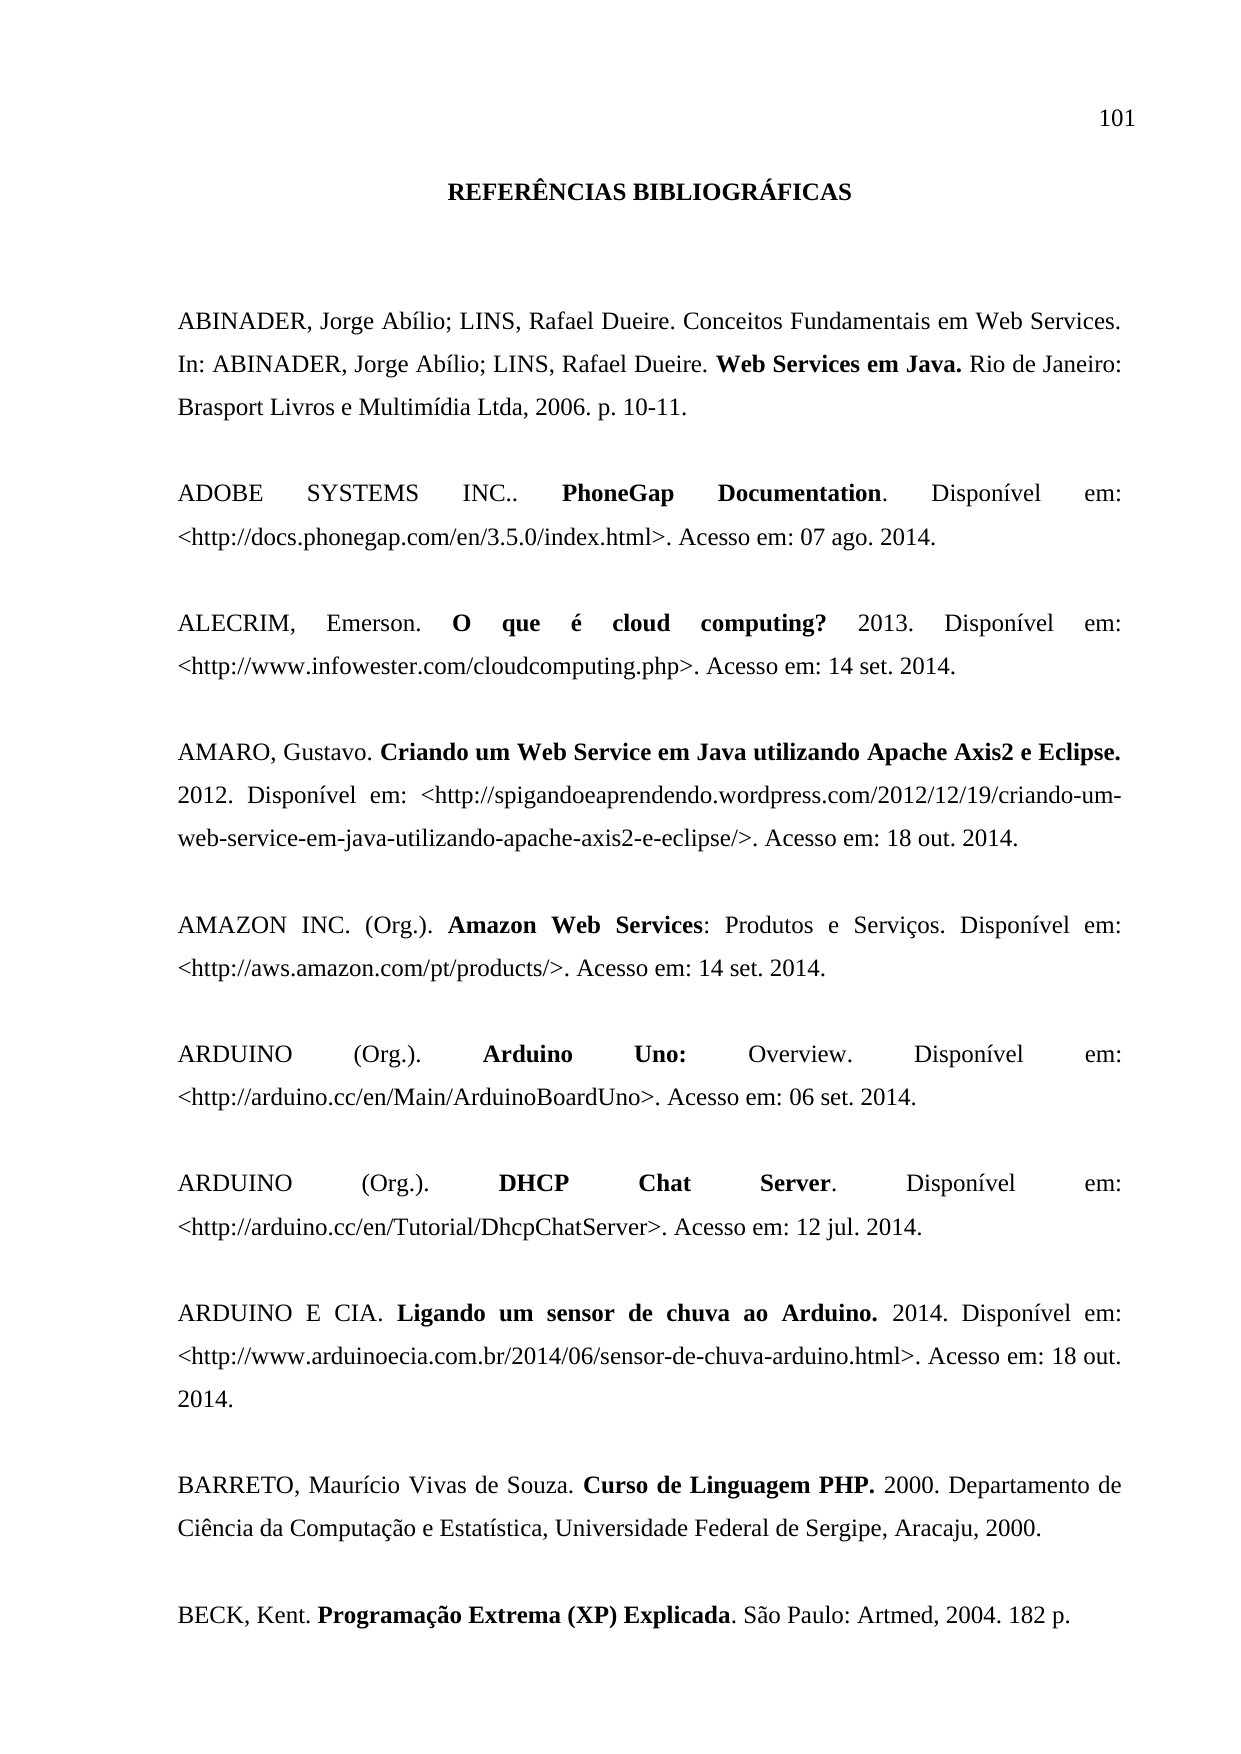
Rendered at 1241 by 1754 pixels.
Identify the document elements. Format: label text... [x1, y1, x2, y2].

text ARDUINO E CIA. Ligando um sensor de chuva ao Arduino. 2014. Disponível em: <http://www.arduinoecia.com.br/2014/06/sensor-de-chuva-arduino.html>. Acesso em: 18 out. 2014. [177, 1298, 1122, 1413]
text BARRETO, Maurício Vivas de Souza. Curso de Linguagem PHP. 2000. Departamento de Ciência da Computação e Estatística, Universidade Federal de Sergipe, Aracaju, 2000. [177, 1470, 1122, 1542]
text AMARO, Gustavo. Criando um Web Service em Java utilizando Apache Axis2 e Eclipse. 2012. Disponível em: <http://spigandoeaprendendo.wordpress.com/2012/12/19/criando-um-web-service-em-java-utilizando-apache-axis2-e-eclipse/>. Acesso em: 18 out. 2014. [177, 737, 1122, 852]
text ARDUINO (Org.). Arduino Uno: Overview. Disponível em: <http://arduino.cc/en/Main/ArduinoBoardUno>. Acesso em: 06 set. 2014. [177, 1039, 1122, 1111]
text ALECRIM, Emerson. O que é cloud computing? 2013. Disponível em: <http://www.infowester.com/cloudcomputing.php>. Acesso em: 14 set. 2014. [177, 608, 1122, 680]
text BECK, Kent. Programação Extrema (XP) Explicada. São Paulo: Artmed, 2004. 182 p. [177, 1600, 1122, 1628]
text ABINADER, Jorge Abílio; LINS, Rafael Dueire. Conceitos Fundamentais em Web Services. In: ABINADER, Jorge Abílio; LINS, Rafael Dueire. Web Services em Java. Rio de Janeiro: Brasport Livros e Multimídia Ltda, 2006. p. 10-11. [177, 306, 1122, 421]
text AMAZON INC. (Org.). Amazon Web Services: Produtos e Serviços. Disponível em: <http://aws.amazon.com/pt/products/>. Acesso em: 14 set. 2014. [177, 910, 1122, 982]
text ADOBE SYSTEMS INC.. PhoneGap Documentation. Disponível em: <http://docs.phonegap.com/en/3.5.0/index.html>. Acesso em: 07 ago. 2014. [177, 478, 1122, 550]
text Referências bibliográficas [177, 177, 1122, 206]
text ARDUINO (Org.). DHCP Chat Server. Disponível em: <http://arduino.cc/en/Tutorial/DhcpChatServer>. Acesso em: 12 jul. 2014. [177, 1168, 1122, 1240]
